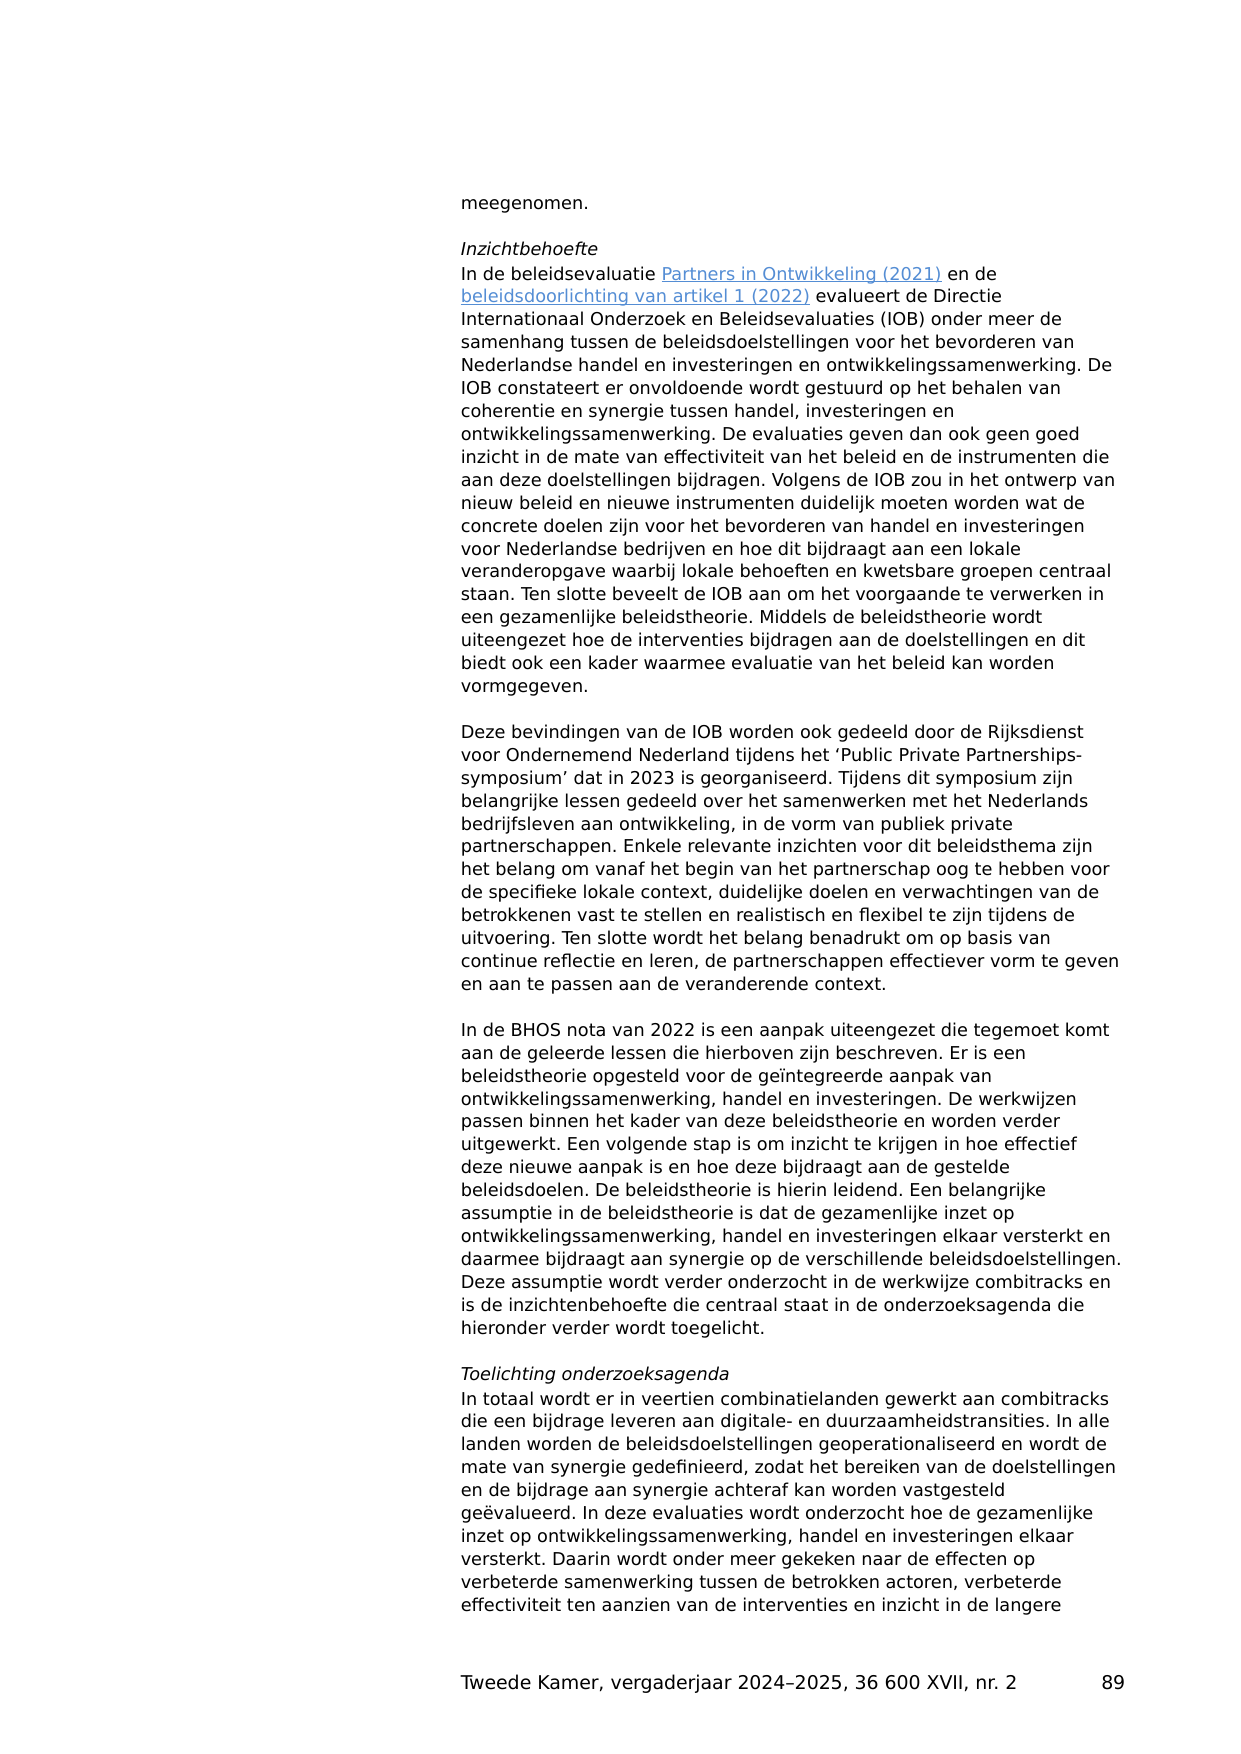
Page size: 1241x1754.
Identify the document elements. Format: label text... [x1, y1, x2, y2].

text Inzichtbehoefte [461, 237, 1125, 259]
text Toelichting onderzoeksagenda [461, 1362, 1125, 1384]
text In de beleidsevaluatie Partners in Ontwikkeling (2021) en de beleidsdoorlichting van artikel 1 (2022) evalueert de Directie Internationaal Onderzoek en Beleidsevaluaties (IOB) onder meer de samenhang tussen de beleidsdoelstellingen voor het bevorderen van Nederlandse handel en investeringen en ontwikkelingssamenwerking. De IOB constateert er onvoldoende wordt gestuurd op het behalen van coherentie en synergie tussen handel, investeringen en ontwikkelingssamenwerking. De evaluaties geven dan ook geen goed inzicht in de mate van effectiviteit van het beleid en de instrumenten die aan deze doelstellingen bijdragen. Volgens de IOB zou in het ontwerp van nieuw beleid en nieuwe instrumenten duidelijk moeten worden wat de concrete doelen zijn voor het bevorderen van handel en investeringen voor Nederlandse bedrijven en hoe dit bijdraagt aan een lokale veranderopgave waarbij lokale behoeften en kwetsbare groepen centraal staan. Ten slotte beveelt de IOB aan om het voorgaande te verwerken in een gezamenlijke beleidstheorie. Middels de beleidstheorie wordt uiteengezet hoe de interventies bijdragen aan de doelstellingen en dit biedt ook een kader waarmee evaluatie van het beleid kan worden vormgegeven. [461, 262, 1125, 697]
text In totaal wordt er in veertien combinatielanden gewerkt aan combitracks die een bijdrage leveren aan digitale- en duurzaamheidstransities. In alle landen worden de beleidsdoelstellingen geoperationaliseerd en wordt de mate van synergie gedefinieerd, zodat het bereiken van de doelstellingen en de bijdrage aan synergie achteraf kan worden vastgesteld geëvalueerd. In deze evaluaties wordt onderzocht hoe de gezamenlijke inzet op ontwikkelingssamenwerking, handel en investeringen elkaar versterkt. Daarin wordt onder meer gekeken naar de effecten op verbeterde samenwerking tussen de betrokken actoren, verbeterde effectiviteit ten aanzien van de interventies en inzicht in de langere [461, 1387, 1125, 1616]
text meegenomen. [461, 191, 1125, 214]
text In de BHOS nota van 2022 is een aanpak uiteengezet die tegemoet komt aan de geleerde lessen die hierboven zijn beschreven. Er is een beleidstheorie opgesteld voor de geïntegreerde aanpak van ontwikkelingssamenwerking, handel en investeringen. De werkwijzen passen binnen het kader van deze beleidstheorie en worden verder uitgewerkt. Een volgende stap is om inzicht te krijgen in hoe effectief deze nieuwe aanpak is en hoe deze bijdraagt aan de gestelde beleidsdoelen. De beleidstheorie is hierin leidend. Een belangrijke assumptie in de beleidstheorie is dat de gezamenlijke inzet op ontwikkelingssamenwerking, handel en investeringen elkaar versterkt en daarmee bijdraagt aan synergie op de verschillende beleidsdoelstellingen. Deze assumptie wordt verder onderzocht in de werkwijze combitracks en is de inzichtenbehoefte die centraal staat in de onderzoeksagenda die hieronder verder wordt toegelicht. [461, 1018, 1125, 1339]
text Deze bevindingen van de IOB worden ook gedeeld door de Rijksdienst voor Ondernemend Nederland tijdens het ‘Public Private Partnerships-symposium’ dat in 2023 is georganiseerd. Tijdens dit symposium zijn belangrijke lessen gedeeld over het samenwerken met het Nederlands bedrijfsleven aan ontwikkeling, in de vorm van publiek private partnerschappen. Enkele relevante inzichten voor dit beleidsthema zijn het belang om vanaf het begin van het partnerschap oog te hebben voor de specifieke lokale context, duidelijke doelen en verwachtingen van de betrokkenen vast te stellen en realistisch en flexibel te zijn tijdens de uitvoering. Ten slotte wordt het belang benadrukt om op basis van continue reflectie en leren, de partnerschappen effectiever vorm te geven en aan te passen aan de veranderende context. [461, 720, 1125, 995]
